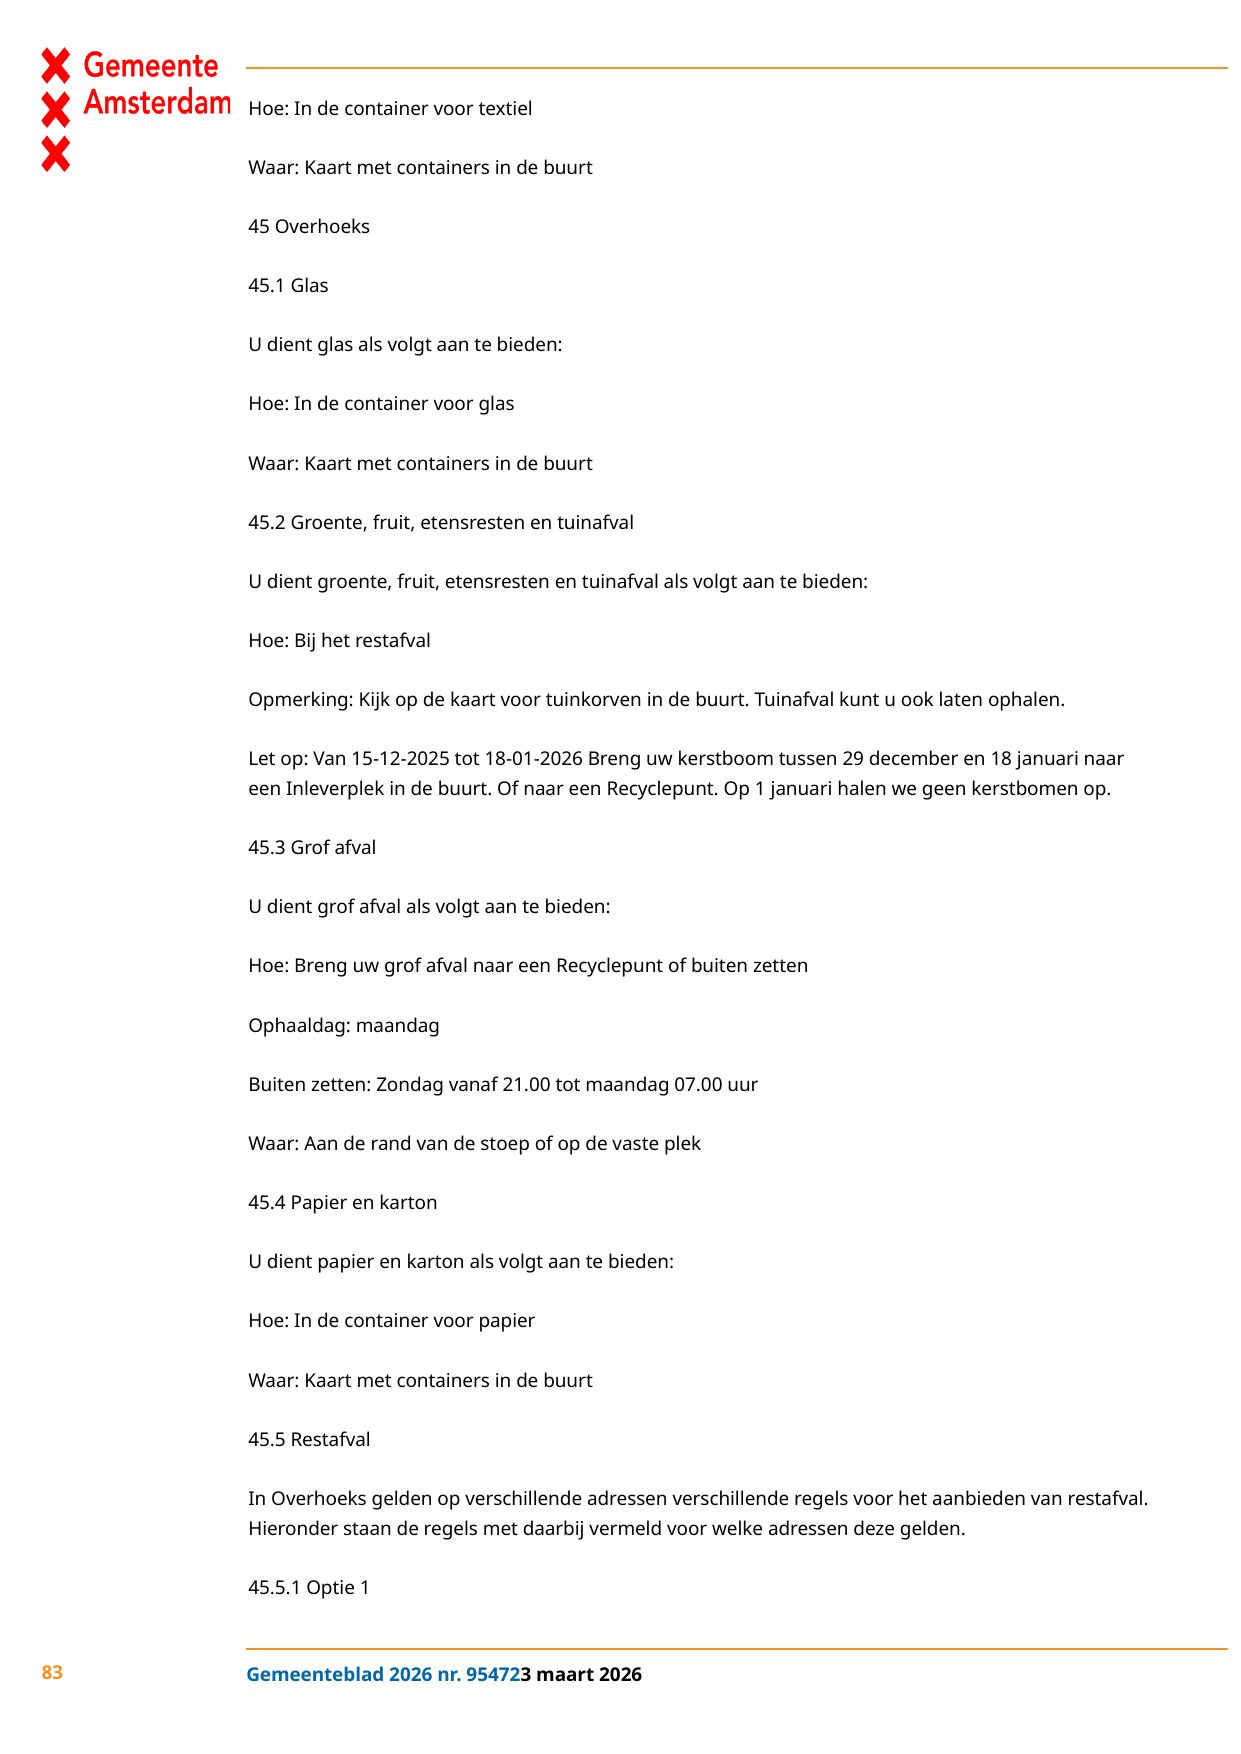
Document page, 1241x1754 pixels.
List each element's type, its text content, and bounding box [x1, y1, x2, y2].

text U dient grof afval als volgt aan te bieden: [248, 893, 1152, 919]
text Hoe: Breng uw grof afval naar een Recyclepunt of buiten zetten [248, 953, 1152, 978]
text Waar: Kaart met containers in de buurt [248, 1367, 1152, 1393]
text U dient groente, fruit, etensresten en tuinafval als volgt aan te bieden: [248, 568, 1152, 594]
text Let op: Van 15-12-2025 tot 18-01-2026 Breng uw kerstboom tussen 29 december en 18 januari naar een Inleverplek in de buurt. Of naar een Recyclepunt. Op 1 januari halen we geen kerstbomen op. [248, 746, 1152, 801]
picture [41, 47, 231, 172]
text Hoe: In de container voor papier [248, 1308, 1152, 1333]
text U dient papier en karton als volgt aan te bieden: [248, 1248, 1152, 1274]
text 45.4 Papier en karton [248, 1189, 1152, 1215]
text Waar: Kaart met containers in de buurt [248, 450, 1152, 476]
text 45 Overhoeks [248, 213, 1152, 239]
text In Overhoeks gelden op verschillende adressen verschillende regels voor het aanbieden van restafval. Hieronder staan de regels met daarbij vermeld voor welke adressen deze gelden. [248, 1485, 1152, 1541]
text 45.5 Restafval [248, 1426, 1152, 1452]
text Waar: Aan de rand van de stoep of op de vaste plek [248, 1130, 1152, 1156]
text Waar: Kaart met containers in de buurt [248, 154, 1152, 180]
text Ophaaldag: maandag [248, 1012, 1152, 1038]
text Hoe: Bij het restafval [248, 627, 1152, 653]
text Buiten zetten: Zondag vanaf 21.00 tot maandag 07.00 uur [248, 1071, 1152, 1097]
text U dient glas als volgt aan te bieden: [248, 331, 1152, 357]
text 45.2 Groente, fruit, etensresten en tuinafval [248, 509, 1152, 535]
text Hoe: In de container voor glas [248, 391, 1152, 416]
text 45.1 Glas [248, 272, 1152, 298]
text 45.5.1 Optie 1 [248, 1574, 1152, 1600]
text Hoe: In de container voor textiel [248, 95, 1152, 121]
text Opmerking: Kijk op de kaart voor tuinkorven in de buurt. Tuinafval kunt u ook laten ophalen. [248, 686, 1152, 712]
text 45.3 Grof afval [248, 834, 1152, 860]
